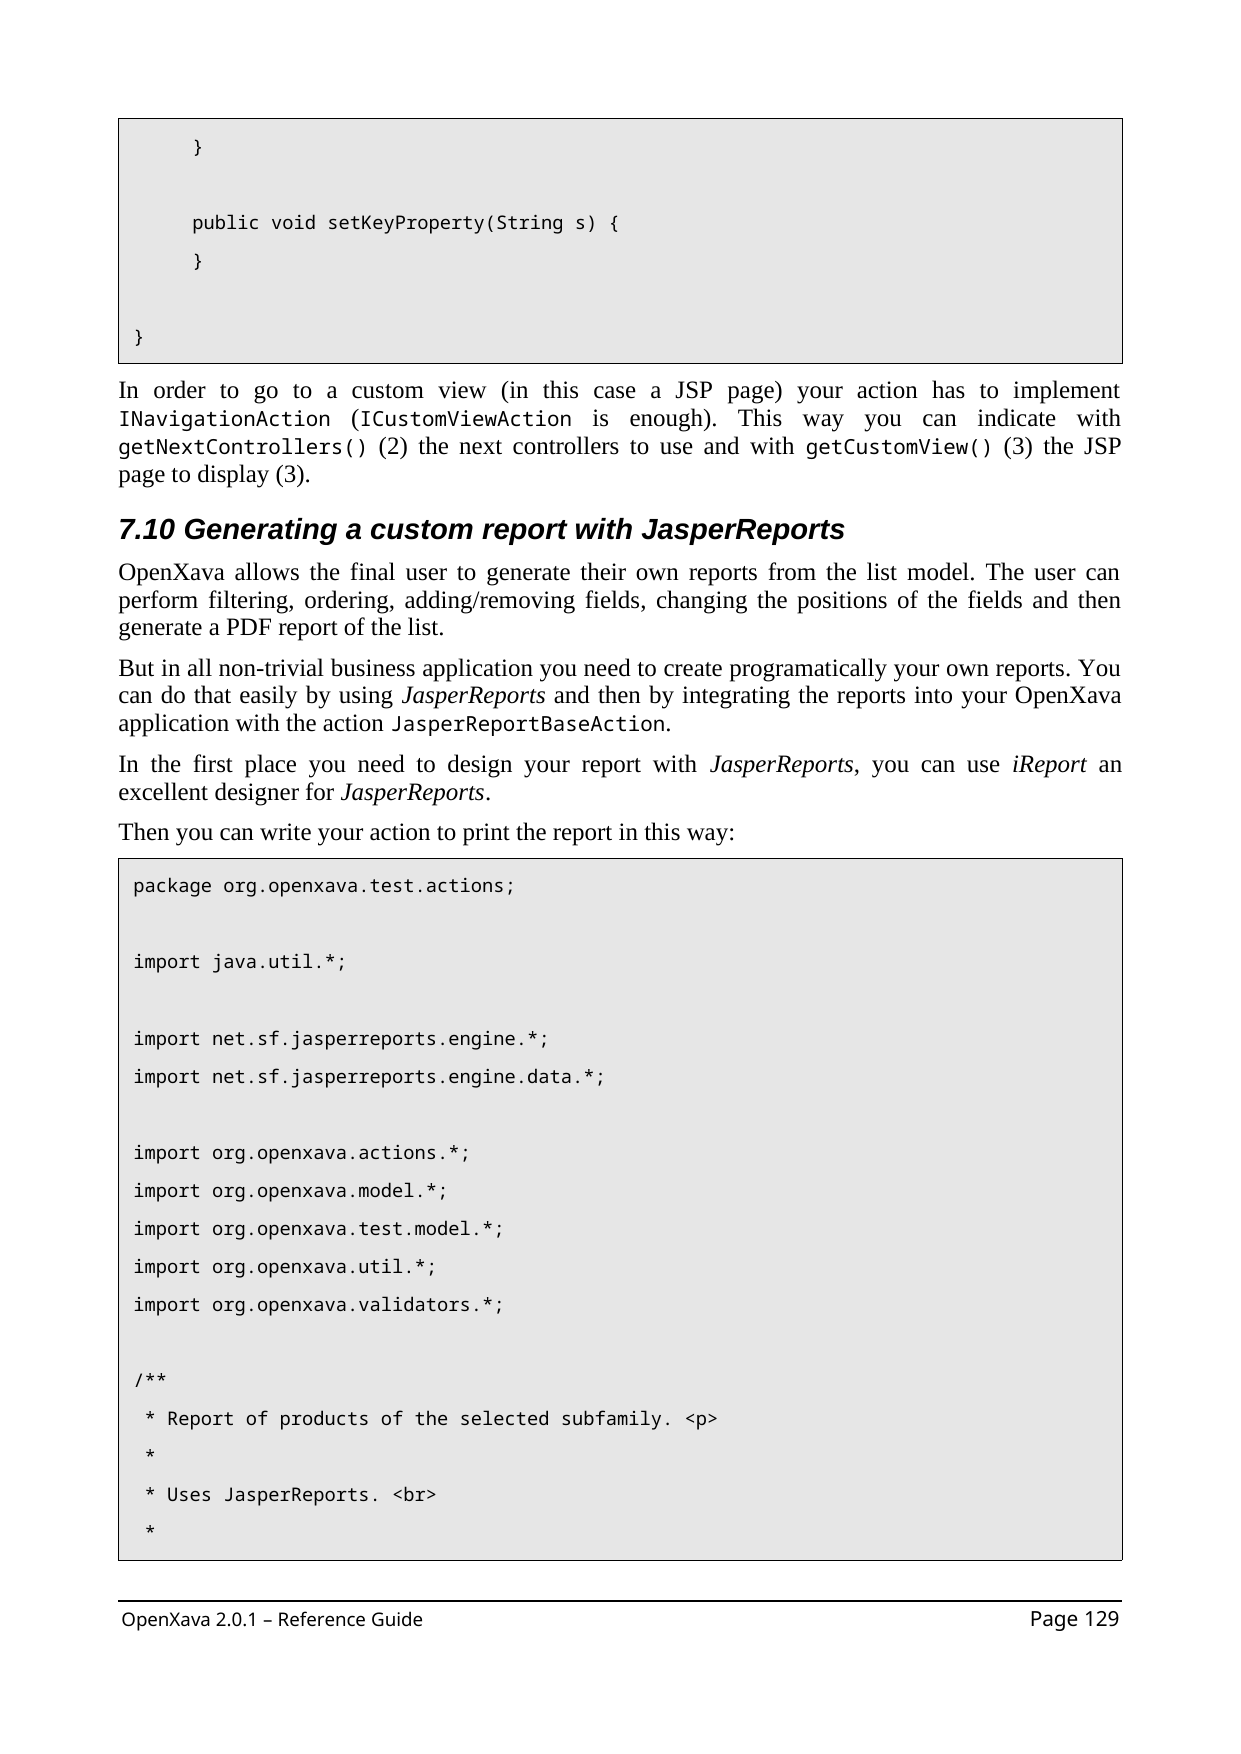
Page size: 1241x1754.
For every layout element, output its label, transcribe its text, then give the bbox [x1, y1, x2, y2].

text import org.openxava.model.*; [119, 1162, 1122, 1200]
text * Uses JasperReports. <br> [119, 1466, 1122, 1504]
text import net.sf.jasperreports.engine.data.*; [119, 1048, 1122, 1086]
text import java.util.*; [119, 934, 1122, 972]
text import org.openxava.actions.*; [119, 1124, 1122, 1162]
text * [119, 1428, 1122, 1466]
text In order to go to a custom view (in this case a JSP page) your action has to implement INavigationAction (ICustomViewAction is enough). This way you can indicate with getNextControllers() (2) the next controllers to use and with getCustomView() (3) the JSP page to display (3). [118, 376, 1122, 488]
text } [119, 308, 1122, 363]
text import net.sf.jasperreports.engine.*; [119, 1010, 1122, 1048]
text OpenXava allows the final user to generate their own reports from the list model. The user can perform filtering, ordering, adding/removing fields, changing the positions of the fields and then generate a PDF report of the list. [118, 558, 1122, 641]
subtitle Generating a custom report with JasperReports [118, 513, 1122, 546]
text import org.openxava.test.model.*; [119, 1200, 1122, 1238]
text package org.openxava.test.actions; [119, 859, 1122, 896]
text * [119, 1504, 1122, 1560]
text } [119, 119, 1122, 156]
text import org.openxava.validators.*; [119, 1276, 1122, 1314]
text In the first place you need to design your report with JasperReports, you can use iReport an excellent designer for JasperReports. [118, 750, 1122, 805]
text } [119, 232, 1122, 270]
text import org.openxava.util.*; [119, 1238, 1122, 1276]
text * Report of products of the selected subfamily. <p> [119, 1390, 1122, 1428]
text But in all non-trivial business application you need to create programatically your own reports. You can do that easily by using JasperReports and then by integrating the reports into your OpenXava application with the action JasperReportBaseAction. [118, 654, 1122, 737]
text /** [119, 1352, 1122, 1390]
text Then you can write your action to print the report in this way: [118, 818, 1122, 846]
text public void setKeyProperty(String s) { [119, 194, 1122, 232]
